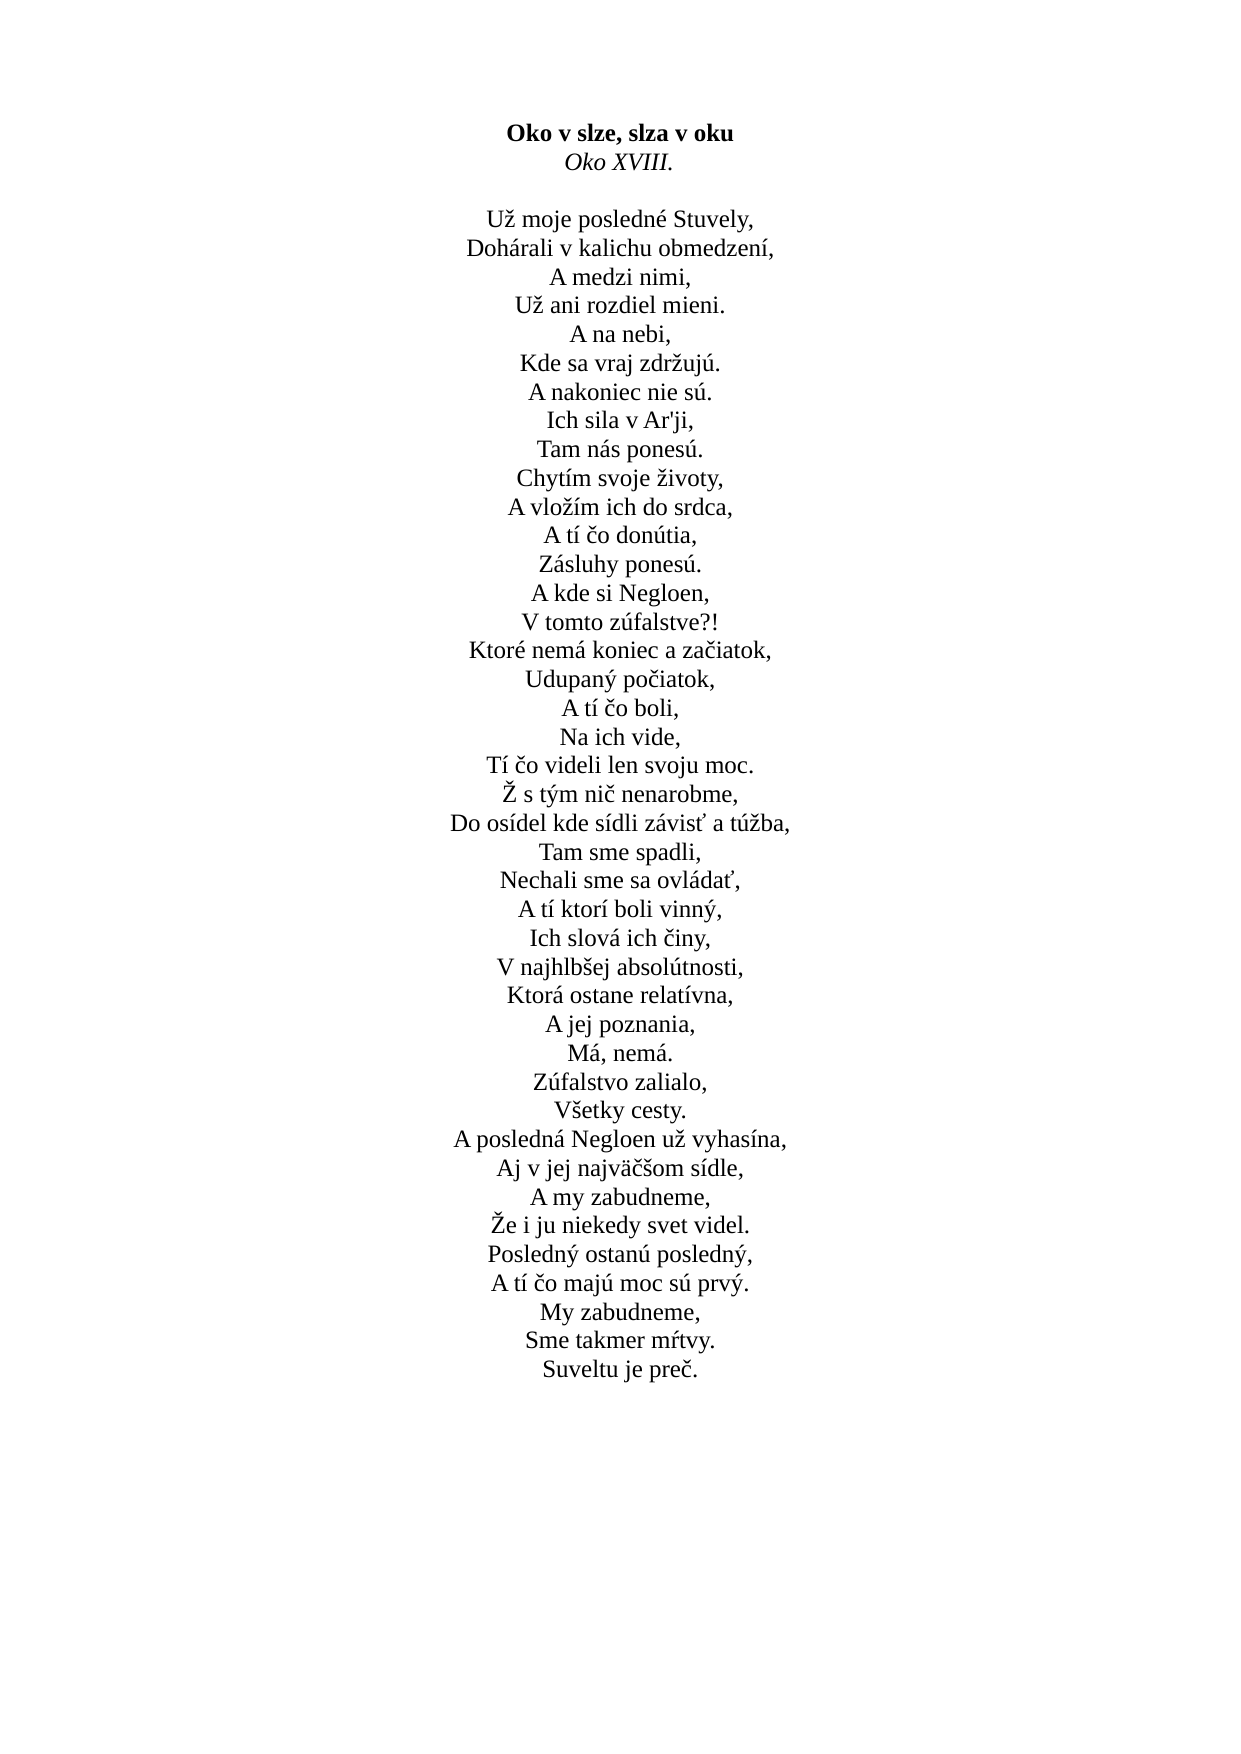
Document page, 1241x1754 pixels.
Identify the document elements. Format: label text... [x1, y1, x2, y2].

text A tí ktorí boli vinný, [118, 894, 1122, 923]
text A vložím ich do srdca, [118, 492, 1122, 521]
text Oko v slze, slza v oku [118, 118, 1122, 147]
text Ich slová ich činy, [118, 923, 1122, 952]
text Chytím svoje životy, [118, 463, 1122, 492]
text Že i ju niekedy svet videl. [118, 1211, 1122, 1239]
text A kde si Negloen, [118, 578, 1122, 607]
text Udupaný počiatok, [118, 664, 1122, 693]
text A tí čo boli, [118, 693, 1122, 722]
text Všetky cesty. [118, 1096, 1122, 1124]
text Zásluhy ponesú. [118, 549, 1122, 578]
text Ktorá ostane relatívna, [118, 981, 1122, 1009]
text A medzi nimi, [118, 262, 1122, 291]
text Aj v jej najväčšom sídle, [118, 1153, 1122, 1182]
text Oko XVIII. [118, 147, 1122, 176]
text Kde sa vraj zdržujú. [118, 348, 1122, 377]
text V najhlbšej absolútnosti, [118, 952, 1122, 981]
text Nechali sme sa ovládať, [118, 866, 1122, 894]
text A na nebi, [118, 319, 1122, 348]
text A jej poznania, [118, 1009, 1122, 1038]
text A tí čo majú moc sú prvý. [118, 1268, 1122, 1297]
text Už moje posledné Stuvely, [118, 204, 1122, 233]
text A tí čo donútia, [118, 521, 1122, 549]
text Ž s tým nič nenarobme, [118, 779, 1122, 808]
text A my zabudneme, [118, 1182, 1122, 1211]
text Ktoré nemá koniec a začiatok, [118, 636, 1122, 664]
text Tí čo videli len svoju moc. [118, 751, 1122, 779]
text Má, nemá. [118, 1038, 1122, 1067]
text Suveltu je preč. [118, 1354, 1122, 1383]
text A nakoniec nie sú. [118, 377, 1122, 406]
text Do osídel kde sídli závisť a túžba, [118, 808, 1122, 837]
text Ich sila v Ar'ji, [118, 406, 1122, 434]
text A posledná Negloen už vyhasína, [118, 1124, 1122, 1153]
text Dohárali v kalichu obmedzení, [118, 233, 1122, 262]
text Zúfalstvo zalialo, [118, 1067, 1122, 1096]
text Tam sme spadli, [118, 837, 1122, 866]
text Posledný ostanú posledný, [118, 1239, 1122, 1268]
text Tam nás ponesú. [118, 434, 1122, 463]
text V tomto zúfalstve?! [118, 607, 1122, 636]
text Už ani rozdiel mieni. [118, 291, 1122, 319]
text Sme takmer mŕtvy. [118, 1326, 1122, 1354]
text Na ich vide, [118, 722, 1122, 751]
text My zabudneme, [118, 1297, 1122, 1326]
